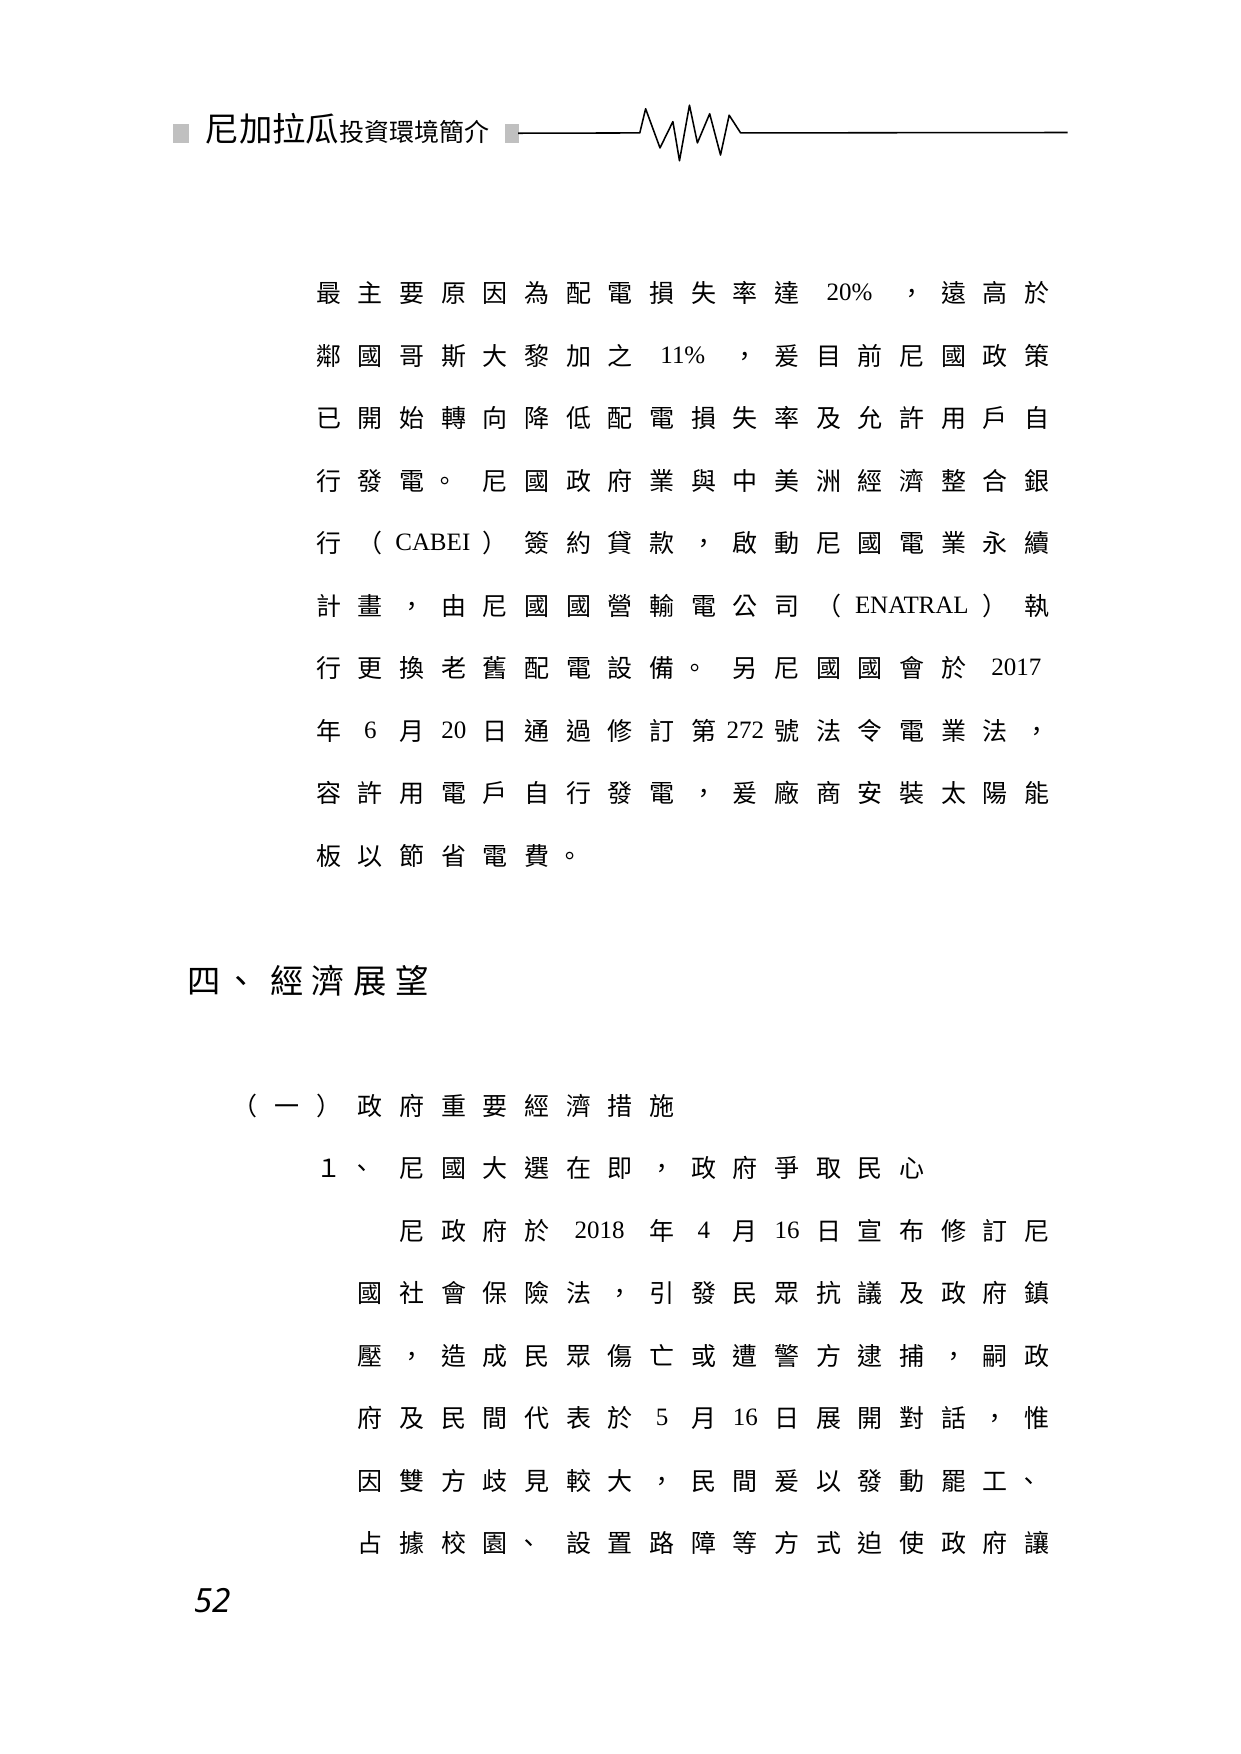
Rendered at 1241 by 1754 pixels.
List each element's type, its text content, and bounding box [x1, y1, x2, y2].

text 四、經濟展望 [183, 938, 1058, 1000]
text １、尼國大選在即，政府爭取民心 [281, 1125, 1058, 1188]
text （一）政府重要經濟措施 [207, 1063, 1058, 1125]
text 尼政府於2018年4月16日宣布修訂尼國社會保險法，引發民眾抗議及政府鎮壓，造成民眾傷亡或遭警方逮捕，嗣政府及民間代表於5月16日展開對話，惟因雙方歧見較大，民間爰以發動罷工、占據校園、設置路障等方式迫使政府讓 [330, 1188, 1058, 1563]
text 最主要原因為配電損失率達20%，遠高於鄰國哥斯大黎加之11%，爰目前尼國政策已開始轉向降低配電損失率及允許用戶自行發電。尼國政府業與中美洲經濟整合銀行（CABEI）簽約貸款，啟動尼國電業永續計畫，由尼國國營輸電公司（ENATRAL）執行更換老舊配電設備。另尼國國會於2017年6月20日通過修訂第272號法令電業法，容許用電戶自行發電，爰廠商安裝太陽能板以節省電費。 [281, 250, 1058, 875]
